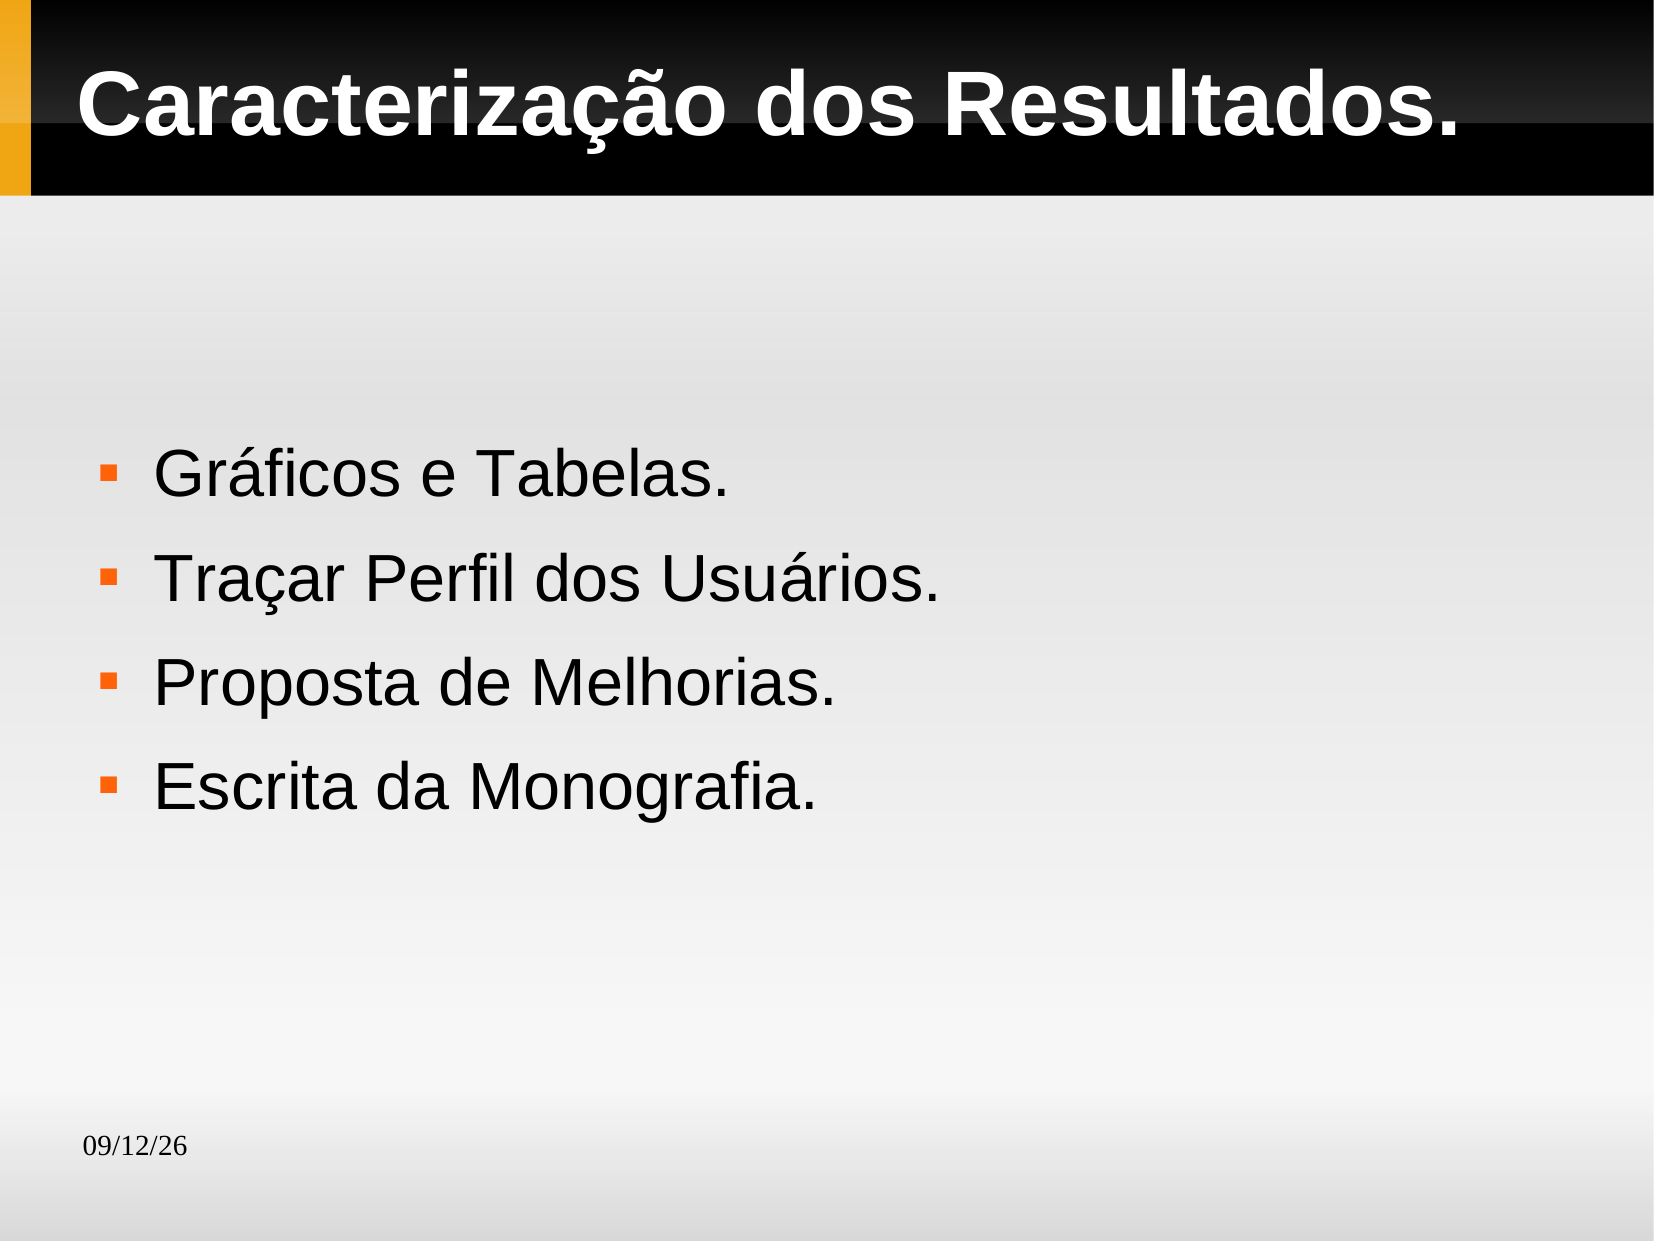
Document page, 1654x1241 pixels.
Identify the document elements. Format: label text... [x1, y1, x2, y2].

picture [0, 0, 1654, 1241]
list Gráficos e Tabelas. Traçar Perfil dos Usuários. Proposta de Melhorias. Escrita da Monografia. [82, 436, 1571, 1241]
title Caracterização dos Resultados. [76, 7, 1565, 200]
